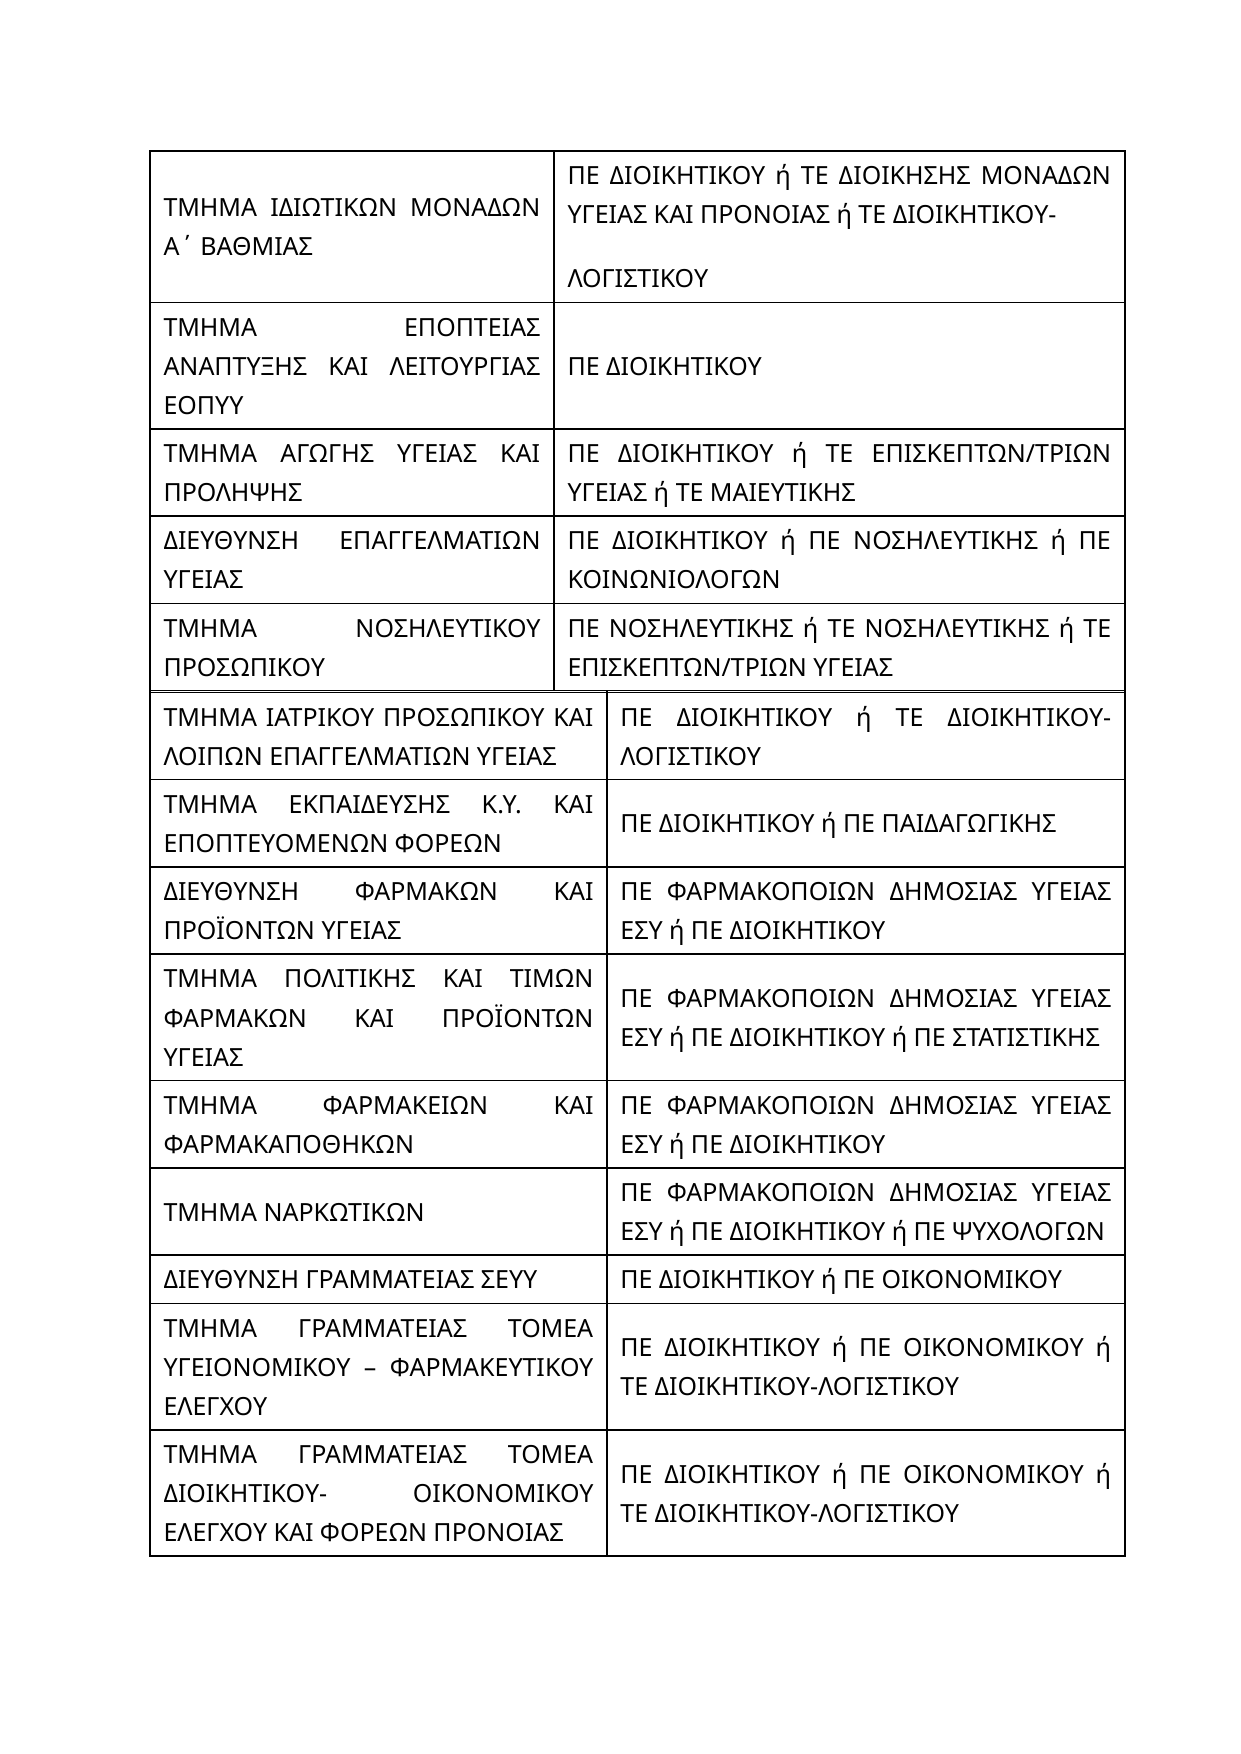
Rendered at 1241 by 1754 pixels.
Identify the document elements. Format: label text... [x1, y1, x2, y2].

table_cell ΠΕ ΔΙΟΙΚΗΤΙΚΟΥ ή ΠΕ ΟΙΚΟΝΟΜΙΚΟΥ ή ΤΕ ΔΙΟΙΚΗΤΙΚΟΥ-ΛΟΓΙΣΤΙΚΟΥ [608, 1304, 1124, 1429]
table_cell ΤΜΗΜΑ ΠΟΛΙΤΙΚΗΣ ΚΑΙ ΤΙΜΩΝ ΦΑΡΜΑΚΩΝ ΚΑΙ ΠΡΟΪΟΝΤΩΝ ΥΓΕΙΑΣ [151, 955, 606, 1080]
table_cell ΤΜΗΜΑ ΕΠΟΠΤΕΙΑΣ ΑΝΑΠΤΥΞΗΣ ΚΑΙ ΛΕΙΤΟΥΡΓΙΑΣ ΕΟΠΥΥ [151, 303, 553, 428]
table_cell ΠΕ ΦΑΡΜΑΚΟΠΟΙΩΝ ΔΗΜΟΣΙΑΣ ΥΓΕΙΑΣ ΕΣΥ ή ΠΕ ΔΙΟΙΚΗΤΙΚΟΥ [608, 1081, 1124, 1167]
table_cell ΔΙΕΥΘΥΝΣΗ ΦΑΡΜΑΚΩΝ ΚΑΙ ΠΡΟΪΟΝΤΩΝ ΥΓΕΙΑΣ [151, 868, 606, 953]
table_cell ΤΜΗΜΑ ΓΡΑΜΜΑΤΕΙΑΣ ΤΟΜΕΑ ΔΙΟΙΚΗΤΙΚΟΥ- ΟΙΚΟΝΟΜΙΚΟΥ ΕΛΕΓΧΟΥ ΚΑΙ ΦΟΡΕΩΝ ΠΡΟΝΟΙΑΣ [151, 1431, 606, 1555]
table_cell ΠΕ ΔΙΟΙΚΗΤΙΚΟΥ ή ΤΕ ΕΠΙΣΚΕΠΤΩΝ/ΤΡΙΩΝ ΥΓΕΙΑΣ ή ΤΕ ΜΑΙΕΥΤΙΚΗΣ [555, 430, 1124, 515]
table_cell ΤΜΗΜΑ ΝΟΣΗΛΕΥΤΙΚΟΥ ΠΡΟΣΩΠΙΚΟΥ [151, 604, 553, 690]
table_cell ΠΕ ΔΙΟΙΚΗΤΙΚΟΥ ή ΠΕ ΝΟΣΗΛΕΥΤΙΚΗΣ ή ΠΕ ΚΟΙΝΩΝΙΟΛΟΓΩΝ [555, 517, 1124, 602]
table_cell ΠΕ ΔΙΟΙΚΗΤΙΚΟΥ ή ΠΕ ΟΙΚΟΝΟΜΙΚΟΥ [608, 1256, 1124, 1302]
table_cell ΔΙΕΥΘΥΝΣΗ ΓΡΑΜΜΑΤΕΙΑΣ ΣΕΥΥ [151, 1256, 606, 1302]
table_cell ΔΙΕΥΘΥΝΣΗ ΕΠΑΓΓΕΛΜΑΤΙΩΝ ΥΓΕΙΑΣ [151, 517, 553, 602]
table_cell ΠΕ ΦΑΡΜΑΚΟΠΟΙΩΝ ΔΗΜΟΣΙΑΣ ΥΓΕΙΑΣ ΕΣΥ ή ΠΕ ΔΙΟΙΚΗΤΙΚΟΥ [608, 868, 1124, 953]
table_cell ΠΕ ΔΙΟΙΚΗΤΙΚΟΥ [555, 303, 1124, 428]
table_cell ΤΜΗΜΑ ΓΡΑΜΜΑΤΕΙΑΣ ΤΟΜΕΑ ΥΓΕΙΟΝΟΜΙΚΟΥ – ΦΑΡΜΑΚΕΥΤΙΚΟΥ ΕΛΕΓΧΟΥ [151, 1304, 606, 1429]
table_cell ΠΕ ΦΑΡΜΑΚΟΠΟΙΩΝ ΔΗΜΟΣΙΑΣ ΥΓΕΙΑΣ ΕΣΥ ή ΠΕ ΔΙΟΙΚΗΤΙΚΟΥ ή ΠΕ ΣΤΑΤΙΣΤΙΚΗΣ [608, 955, 1124, 1080]
table_cell ΠΕ ΦΑΡΜΑΚΟΠΟΙΩΝ ΔΗΜΟΣΙΑΣ ΥΓΕΙΑΣ ΕΣΥ ή ΠΕ ΔΙΟΙΚΗΤΙΚΟΥ ή ΠΕ ΨΥΧΟΛΟΓΩΝ [608, 1169, 1124, 1254]
table_header ΤΜΗΜΑ ΙΑΤΡΙΚΟΥ ΠΡΟΣΩΠΙΚΟΥ ΚΑΙ ΛΟΙΠΩΝ ΕΠΑΓΓΕΛΜΑΤΙΩΝ ΥΓΕΙΑΣ [151, 693, 606, 779]
table_cell ΠΕ ΝΟΣΗΛΕΥΤΙΚΗΣ ή ΤΕ ΝΟΣΗΛΕΥΤΙΚΗΣ ή ΤΕ ΕΠΙΣΚΕΠΤΩΝ/ΤΡΙΩΝ ΥΓΕΙΑΣ [555, 604, 1124, 690]
table_cell ΠΕ ΔΙΟΙΚΗΤΙΚΟΥ ή ΤΕ ΔΙΟΙΚΗΣΗΣ ΜΟΝΑΔΩΝ ΥΓΕΙΑΣ ΚΑΙ ΠΡΟΝΟΙΑΣ ή ΤΕ ΔΙΟΙΚΗΤΙΚΟΥ- ΛΟΓΙΣΤΙΚΟΥ [555, 152, 1124, 301]
table_cell ΤΜΗΜΑ ΝΑΡΚΩΤΙΚΩΝ [151, 1169, 606, 1254]
table_cell ΠΕ ΔΙΟΙΚΗΤΙΚΟΥ ή ΠΕ ΠΑΙΔΑΓΩΓΙΚΗΣ [608, 780, 1124, 866]
table_header ΠΕ ΔΙΟΙΚΗΤΙΚΟΥ ή ΤΕ ΔΙΟΙΚΗΤΙΚΟΥ-ΛΟΓΙΣΤΙΚΟΥ [608, 693, 1124, 779]
table_cell ΤΜΗΜΑ ΙΔΙΩΤΙΚΩΝ ΜΟΝΑΔΩΝ Α΄ ΒΑΘΜΙΑΣ [151, 152, 553, 301]
table_cell ΤΜΗΜΑ ΕΚΠΑΙΔΕΥΣΗΣ Κ.Υ. ΚΑΙ ΕΠΟΠΤΕΥΟΜΕΝΩΝ ΦΟΡΕΩΝ [151, 780, 606, 866]
table_cell ΠΕ ΔΙΟΙΚΗΤΙΚΟΥ ή ΠΕ ΟΙΚΟΝΟΜΙΚΟΥ ή ΤΕ ΔΙΟΙΚΗΤΙΚΟΥ-ΛΟΓΙΣΤΙΚΟΥ [608, 1431, 1124, 1555]
table_cell ΤΜΗΜΑ ΦΑΡΜΑΚΕΙΩΝ ΚΑΙ ΦΑΡΜΑΚΑΠΟΘΗΚΩΝ [151, 1081, 606, 1167]
table_cell ΤΜΗΜΑ ΑΓΩΓΗΣ ΥΓΕΙΑΣ ΚΑΙ ΠΡΟΛΗΨΗΣ [151, 430, 553, 515]
